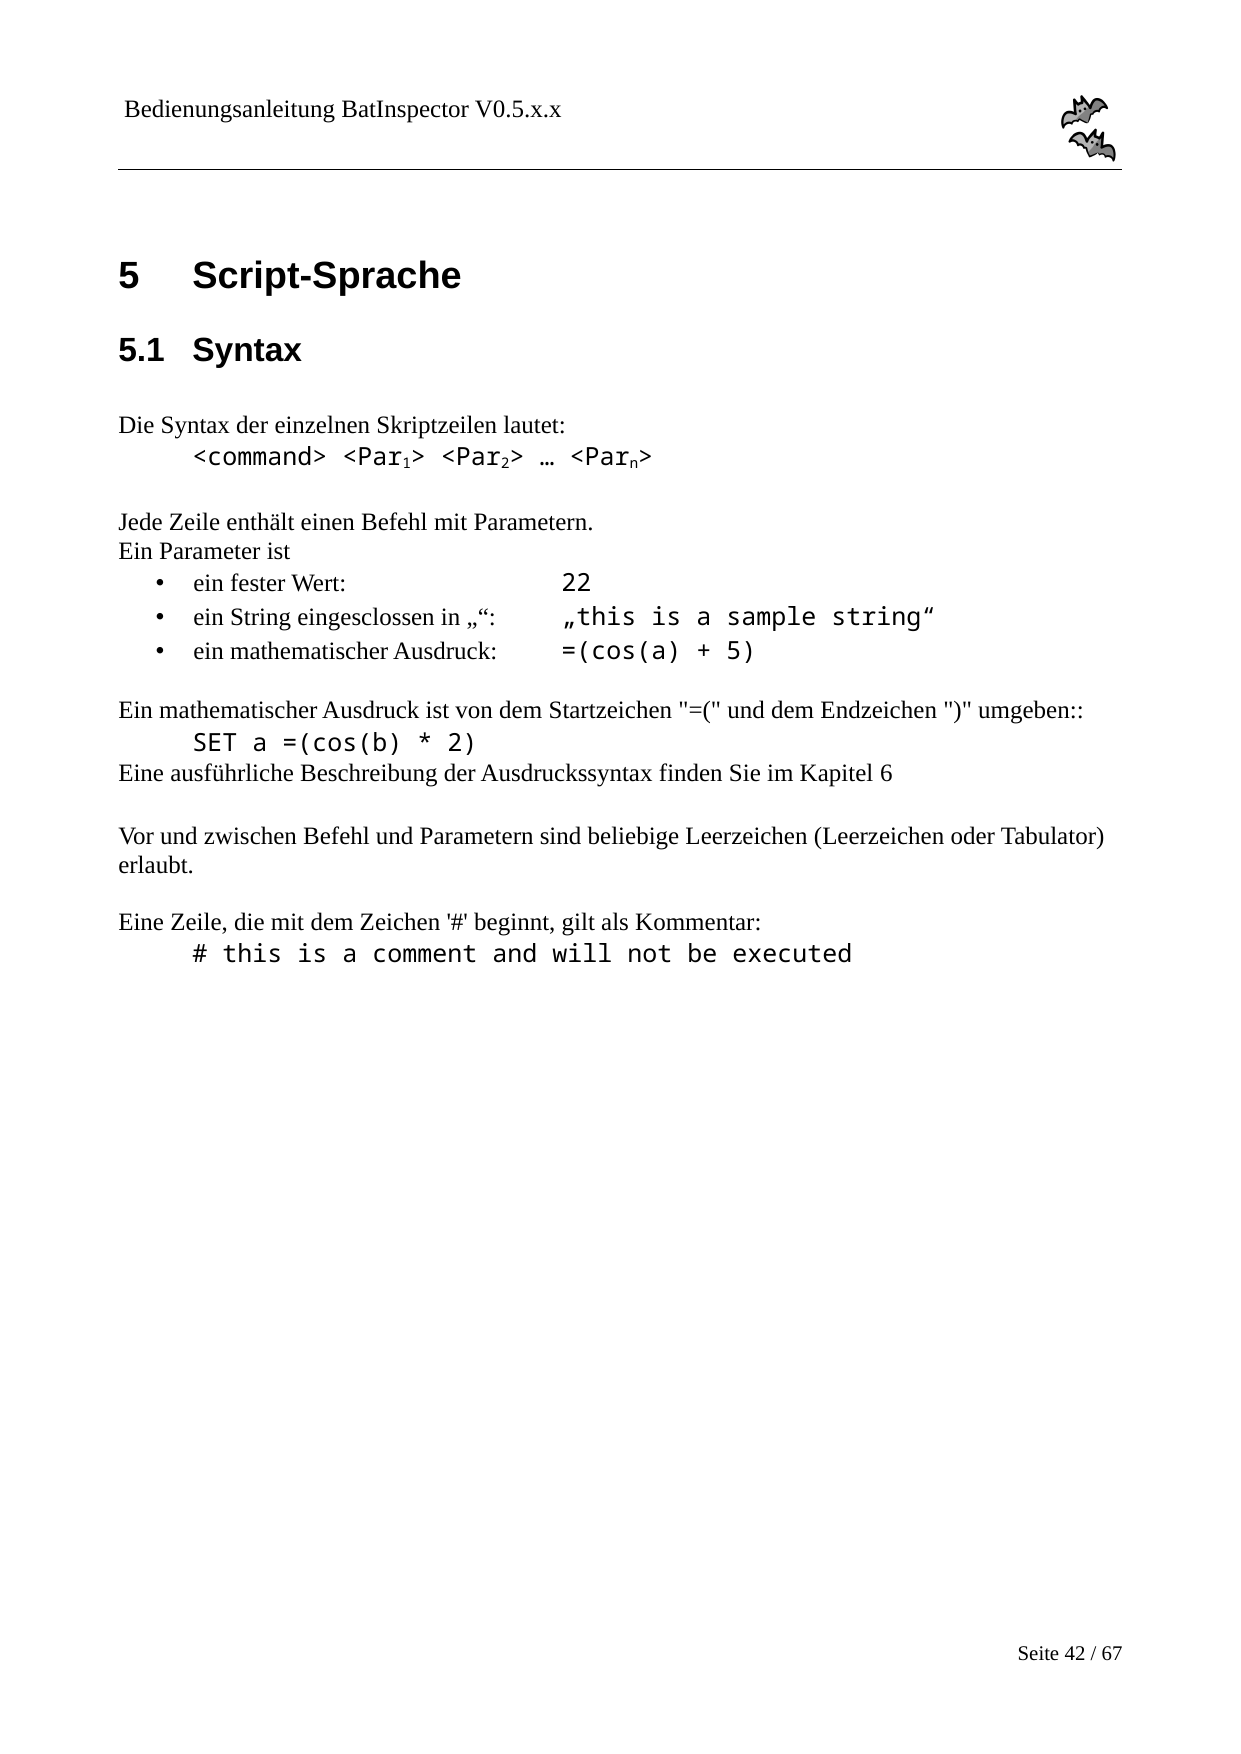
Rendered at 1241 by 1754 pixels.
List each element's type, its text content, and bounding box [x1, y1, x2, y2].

text Eine ausführliche Beschreibung der Ausdruckssyntax finden Sie im Kapitel 6 [118, 758, 1122, 787]
text Vor und zwischen Befehl und Parametern sind beliebige Leerzeichen (Leerzeichen oder Tabulator) erlaubt. [118, 821, 1122, 878]
text Ein Parameter ist [118, 536, 1122, 564]
text Jede Zeile enthält einen Befehl mit Parametern. [118, 507, 1122, 536]
text Ein mathematischer Ausdruck ist von dem Startzeichen "=(" und dem Endzeichen ")" umgeben:: [118, 695, 1122, 724]
text # this is a comment and will not be executed [118, 936, 1122, 970]
text SET a =(cos(b) * 2) [118, 724, 1122, 758]
subtitle Syntax [118, 330, 1122, 369]
picture [1057, 95, 1120, 162]
subtitle Script-Sprache [118, 253, 1122, 297]
text Die Syntax der einzelnen Skriptzeilen lautet: [118, 410, 1122, 439]
list ein String eingesclossen in „“: „this is a sample string“ [156, 598, 1122, 633]
list ein fester Wert: 22 [156, 564, 1122, 598]
list ein mathematischer Ausdruck: =(cos(a) + 5) [156, 633, 1122, 667]
text <command> <Par1> <Par2> … <Parn> [118, 439, 1122, 473]
text Eine Zeile, die mit dem Zeichen '#' beginnt, gilt als Kommentar: [118, 907, 1122, 936]
